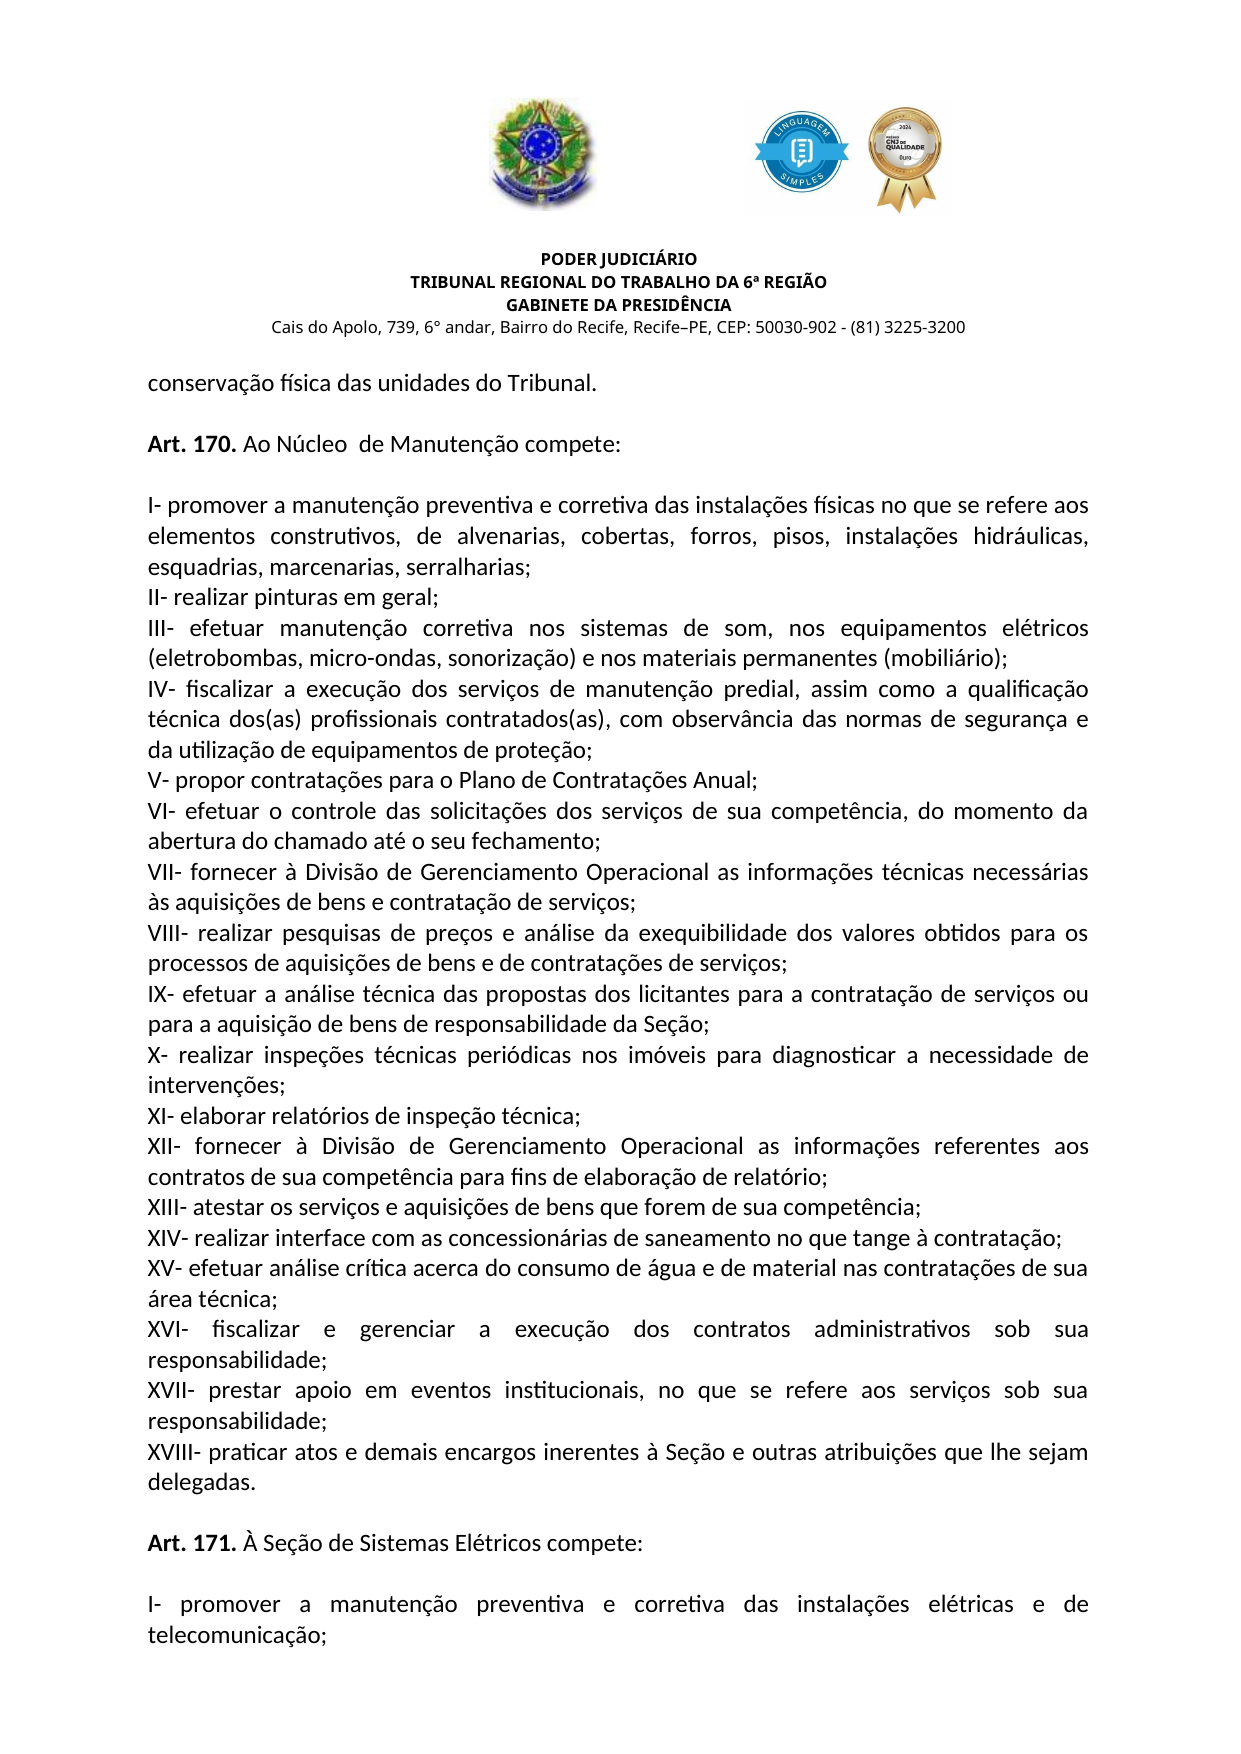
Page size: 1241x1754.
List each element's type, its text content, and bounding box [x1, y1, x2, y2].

text XIII- atestar os serviços e aquisições de bens que forem de sua competência; [147, 1192, 1090, 1222]
text conservação física das unidades do Tribunal. [147, 367, 1090, 398]
text XVII- prestar apoio em eventos institucionais, no que se refere aos serviços sob sua responsabilidade; [147, 1375, 1090, 1436]
text X- realizar inspeções técnicas periódicas nos imóveis para diagnosticar a necessidade de intervenções; [147, 1039, 1090, 1100]
text IX- efetuar a análise técnica das propostas dos licitantes para a contratação de serviços ou para a aquisição de bens de responsabilidade da Seção; [147, 978, 1090, 1039]
text II- realizar pinturas em geral; [147, 581, 1090, 612]
text I- promover a manutenção preventiva e corretiva das instalações físicas no que se refere aos elementos construtivos, de alvenarias, cobertas, forros, pisos, instalações hidráulicas, esquadrias, marcenarias, serralharias; [147, 489, 1090, 581]
text VII- fornecer à Divisão de Gerenciamento Operacional as informações técnicas necessárias às aquisições de bens e contratação de serviços; [147, 856, 1090, 917]
text Art. 171. À Seção de Sistemas Elétricos compete: [147, 1527, 1090, 1558]
text XVI- fiscalizar e gerenciar a execução dos contratos administrativos sob sua responsabilidade; [147, 1314, 1090, 1375]
text XV- efetuar análise crítica acerca do consumo de água e de material nas contratações de sua área técnica; [147, 1253, 1090, 1314]
text XII- fornecer à Divisão de Gerenciamento Operacional as informações referentes aos contratos de sua competência para fins de elaboração de relatório; [147, 1131, 1090, 1192]
text V- propor contratações para o Plano de Contratações Anual; [147, 764, 1090, 795]
text XI- elaborar relatórios de inspeção técnica; [147, 1100, 1090, 1131]
text VIII- realizar pesquisas de preços e análise da exequibilidade dos valores obtidos para os processos de aquisições de bens e de contratações de serviços; [147, 917, 1090, 978]
text VI- efetuar o controle das solicitações dos serviços de sua competência, do momento da abertura do chamado até o seu fechamento; [147, 795, 1090, 856]
text XIV- realizar interface com as concessionárias de saneamento no que tange à contratação; [147, 1222, 1090, 1253]
text III- efetuar manutenção corretiva nos sistemas de som, nos equipamentos elétricos (eletrobombas, micro-ondas, sonorização) e nos materiais permanentes (mobiliário); [147, 612, 1090, 673]
text Art. 170. Ao Núcleo de Manutenção compete: [147, 428, 1090, 459]
text IV- fiscalizar a execução dos serviços de manutenção predial, assim como a qualificação técnica dos(as) profissionais contratados(as), com observância das normas de segurança e da utilização de equipamentos de proteção; [147, 673, 1090, 764]
text I- promover a manutenção preventiva e corretiva das instalações elétricas e de telecomunicação; [147, 1588, 1090, 1649]
text XVIII- praticar atos e demais encargos inerentes à Seção e outras atribuições que lhe sejam delegadas. [147, 1436, 1090, 1497]
